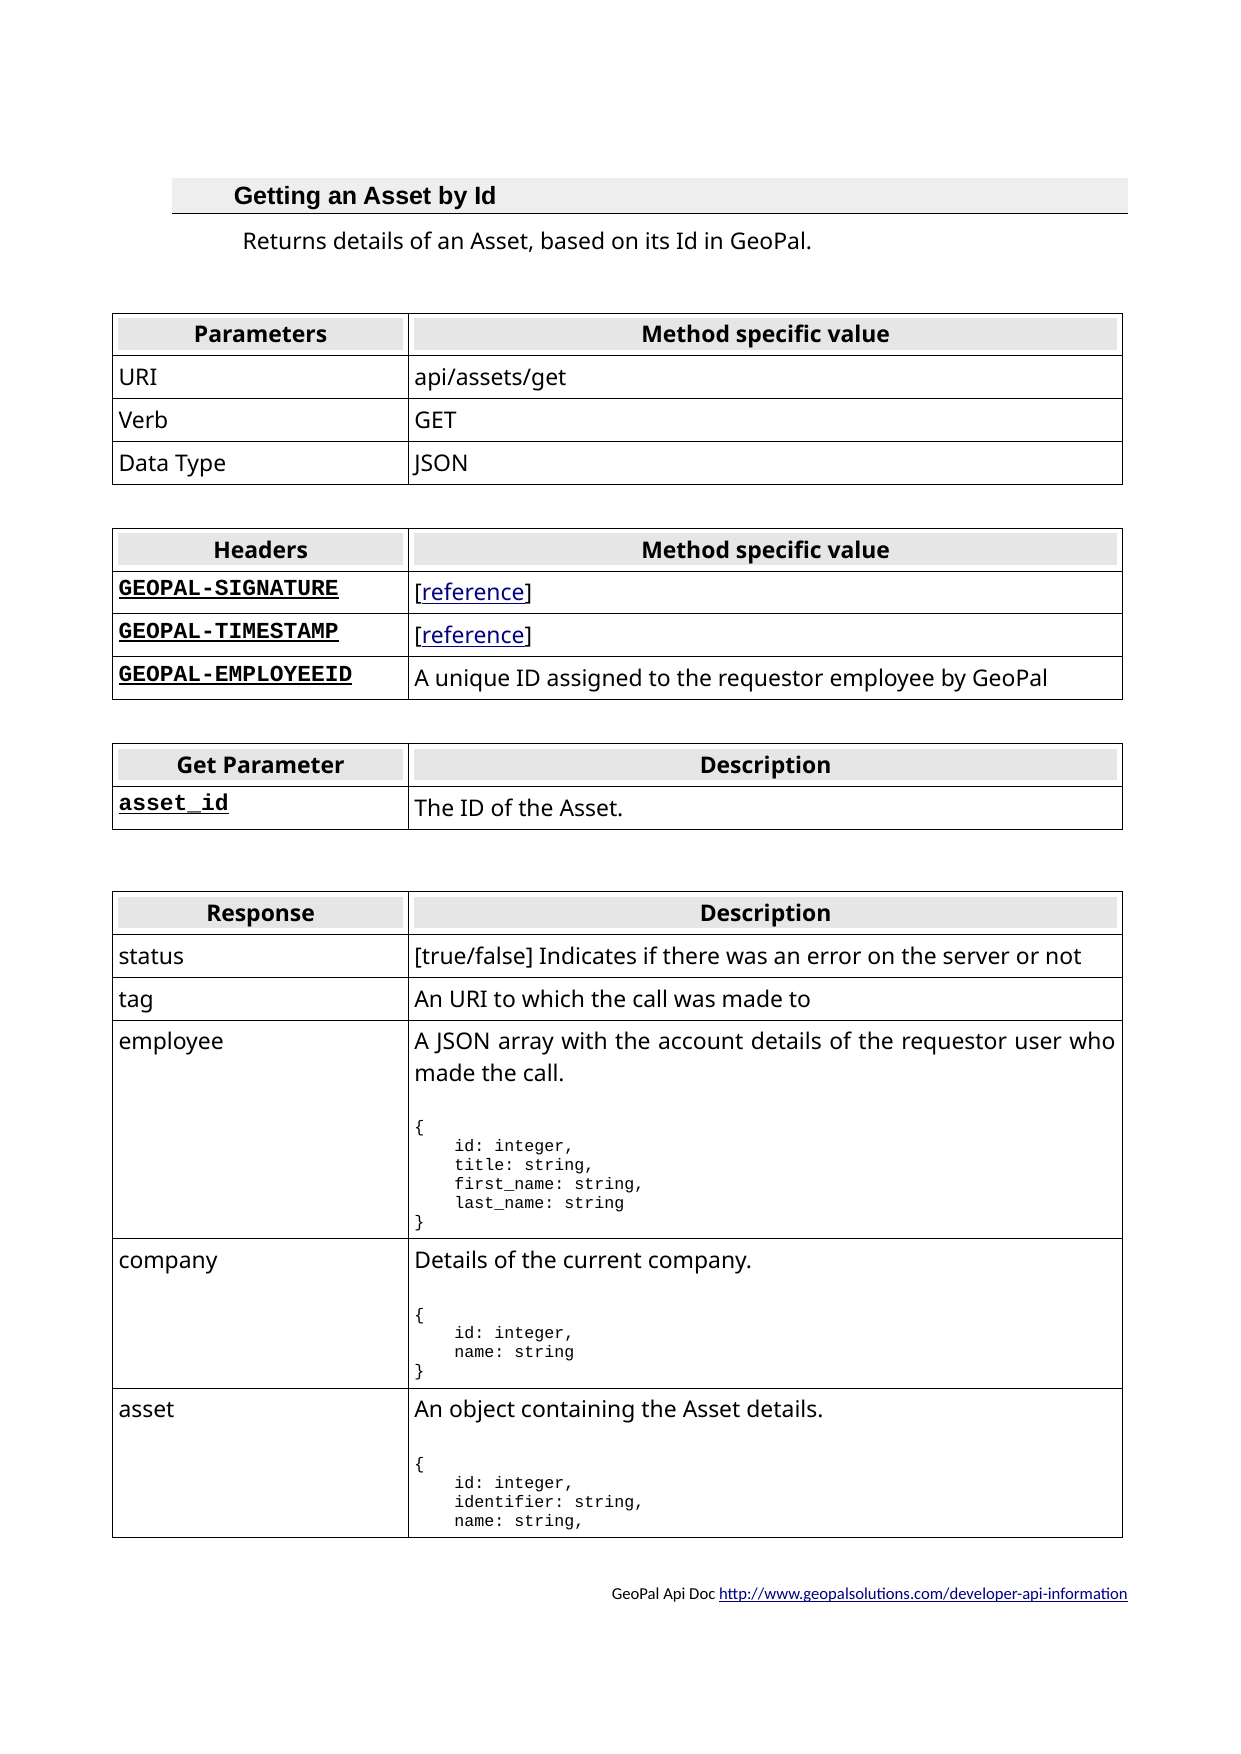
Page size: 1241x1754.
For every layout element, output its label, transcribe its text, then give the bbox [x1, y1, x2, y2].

table_cell api/assets/get [409, 356, 1122, 398]
table_cell Data Type [113, 442, 408, 484]
table_cell An URI to which the call was made to [409, 978, 1122, 1019]
text Returns details of an Asset, based on its Id in GeoPal. [172, 225, 1128, 256]
table_cell GEOPAL-EMPLOYEEID [113, 657, 408, 699]
table_cell The ID of the Asset. [409, 787, 1122, 828]
table_header Description [409, 892, 1122, 934]
table_cell GET [409, 399, 1122, 441]
table_header Headers [113, 529, 408, 571]
table_cell GEOPAL-TIMESTAMP [113, 614, 408, 656]
table_cell [reference] [409, 572, 1122, 613]
subtitle Getting an Asset by Id [172, 178, 1128, 213]
table_cell [reference] [409, 614, 1122, 656]
table_cell An object containing the Asset details. { id: integer, identifier: string, name: string, [409, 1389, 1122, 1537]
table_header Response [113, 892, 408, 934]
table_cell URI [113, 356, 408, 398]
table_cell A unique ID assigned to the requestor employee by GeoPal [409, 657, 1122, 699]
table_cell company [113, 1239, 408, 1387]
table_header Method specific value [409, 529, 1122, 571]
table_header Parameters [113, 314, 408, 355]
table_cell asset [113, 1389, 408, 1537]
table_cell A JSON array with the account details of the requestor user who made the call. { id: integer, title: string, first_name: string, last_name: string } [409, 1021, 1122, 1238]
table_cell asset_id [113, 787, 408, 828]
table_cell status [113, 935, 408, 977]
table_cell employee [113, 1021, 408, 1238]
table_cell Verb [113, 399, 408, 441]
table_cell Details of the current company. { id: integer, name: string } [409, 1239, 1122, 1387]
table_header Description [409, 744, 1122, 786]
table_header Get Parameter [113, 744, 408, 786]
table_header Method specific value [409, 314, 1122, 355]
table_cell JSON [409, 442, 1122, 484]
table_cell GEOPAL-SIGNATURE [113, 572, 408, 613]
table_cell tag [113, 978, 408, 1019]
table_cell [true/false] Indicates if there was an error on the server or not [409, 935, 1122, 977]
